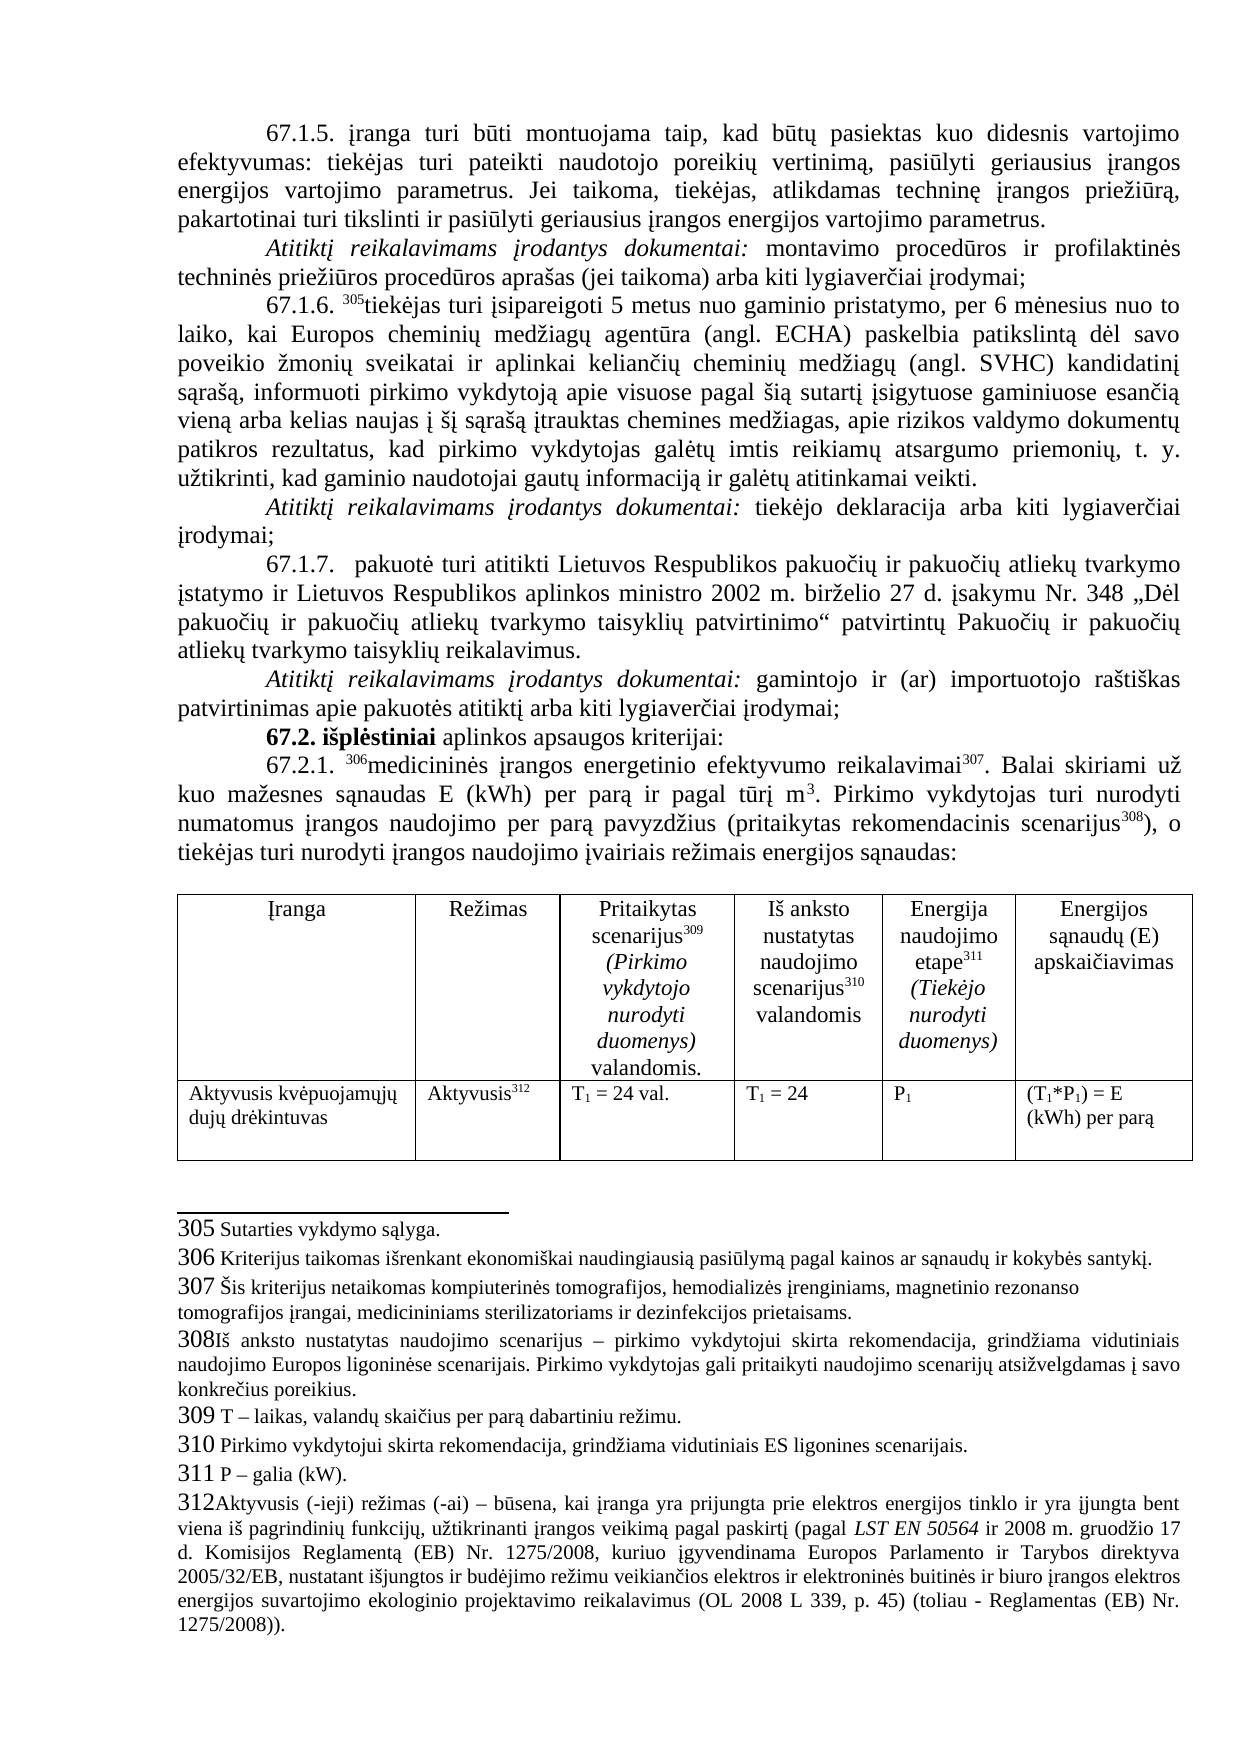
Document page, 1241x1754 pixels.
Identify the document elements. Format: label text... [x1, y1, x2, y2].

text Atitiktį reikalavimams įrodantys dokumentai: montavimo procedūros ir profilaktinės techninės priežiūros procedūros aprašas (jei taikoma) arba kiti lygiaverčiai įrodymai; [177, 233, 1181, 291]
text Iš anksto nustatytas naudojimo scenarijus – pirkimo vykdytojui skirta rekomendacija, grindžiama vidutiniais naudojimo Europos ligoninėse scenarijais. Pirkimo vykdytojas gali pritaikyti naudojimo scenarijų atsižvelgdamas į savo konkrečius poreikius. [177, 1324, 1181, 1401]
text Kriterijus taikomas išrenkant ekonomiškai naudingiausią pasiūlymą pagal kainos ar sąnaudų ir kokybės santykį. [177, 1242, 1181, 1271]
text Sutarties vykdymo sąlyga. [177, 1213, 1181, 1242]
text 67.1.7. pakuotė turi atitikti Lietuvos Respublikos pakuočių ir pakuočių atliekų tvarkymo įstatymo ir Lietuvos Respublikos aplinkos ministro 2002 m. birželio 27 d. įsakymu Nr. 348 „Dėl pakuočių ir pakuočių atliekų tvarkymo taisyklių patvirtinimo“ patvirtintų Pakuočių ir pakuočių atliekų tvarkymo taisyklių reikalavimus. [177, 549, 1181, 664]
text 67.2.1. medicininės įrangos energetinio efektyvumo reikalavimai. Balai skiriami už kuo mažesnes sąnaudas E (kWh) per parą ir pagal tūrį m3. Pirkimo vykdytojas turi nurodyti numatomus įrangos naudojimo per parą pavyzdžius (pritaikytas rekomendacinis scenarijus), o tiekėjas turi nurodyti įrangos naudojimo įvairiais režimais energijos sąnaudas: [177, 751, 1181, 866]
table_cell (T1*P1) = E (kWh) per parą [1016, 1081, 1192, 1160]
table_cell P1 [883, 1081, 1015, 1160]
table_cell T1 = 24 [735, 1081, 882, 1160]
text 67.1.5. įranga turi būti montuojama taip, kad būtų pasiektas kuo didesnis vartojimo efektyvumas: tiekėjas turi pateikti naudotojo poreikių vertinimą, pasiūlyti geriausius įrangos energijos vartojimo parametrus. Jei taikoma, tiekėjas, atlikdamas techninę įrangos priežiūrą, pakartotinai turi tikslinti ir pasiūlyti geriausius įrangos energijos vartojimo parametrus. [177, 118, 1181, 233]
text 67.1.6. tiekėjas turi įsipareigoti 5 metus nuo gaminio pristatymo, per 6 mėnesius nuo to laiko, kai Europos cheminių medžiagų agentūra (angl. ECHA) paskelbia patikslintą dėl savo poveikio žmonių sveikatai ir aplinkai keliančių cheminių medžiagų (angl. SVHC) kandidatinį sąrašą, informuoti pirkimo vykdytoją apie visuose pagal šią sutartį įsigytuose gaminiuose esančią vieną arba kelias naujas į šį sąrašą įtrauktas chemines medžiagas, apie rizikos valdymo dokumentų patikros rezultatus, kad pirkimo vykdytojas galėtų imtis reikiamų atsargumo priemonių, t. y. užtikrinti, kad gaminio naudotojai gautų informaciją ir galėtų atitinkamai veikti. [177, 291, 1181, 492]
table_cell Aktyvusis [416, 1081, 559, 1160]
table_cell Aktyvusis kvėpuojamųjų dujų drėkintuvas [178, 1081, 415, 1160]
text Atitiktį reikalavimams įrodantys dokumentai: tiekėjo deklaracija arba kiti lygiaverčiai įrodymai; [177, 492, 1181, 549]
text 67.2. išplėstiniai aplinkos apsaugos kriterijai: [177, 722, 1181, 751]
table_header Įranga [178, 895, 415, 1080]
table_header Energijos sąnaudų (E) apskaičiavimas [1016, 895, 1192, 1080]
table_header Iš anksto nustatytas naudojimo scenarijus valandomis [735, 895, 882, 1080]
table_header Energija naudojimo etape (Tiekėjo nurodyti duomenys) [883, 895, 1015, 1080]
table_cell T1 = 24 val. [561, 1081, 734, 1160]
text Šis kriterijus netaikomas kompiuterinės tomografijos, hemodializės įrenginiams, magnetinio rezonanso tomografijos įrangai, medicininiams sterilizatoriams ir dezinfekcijos prietaisams. [177, 1271, 1181, 1324]
table_header Režimas [416, 895, 559, 1080]
table_header Pritaikytas scenarijus (Pirkimo vykdytojo nurodyti duomenys) valandomis. [561, 895, 734, 1080]
text Atitiktį reikalavimams įrodantys dokumentai: gamintojo ir (ar) importuotojo raštiškas patvirtinimas apie pakuotės atitiktį arba kiti lygiaverčiai įrodymai; [177, 664, 1181, 722]
